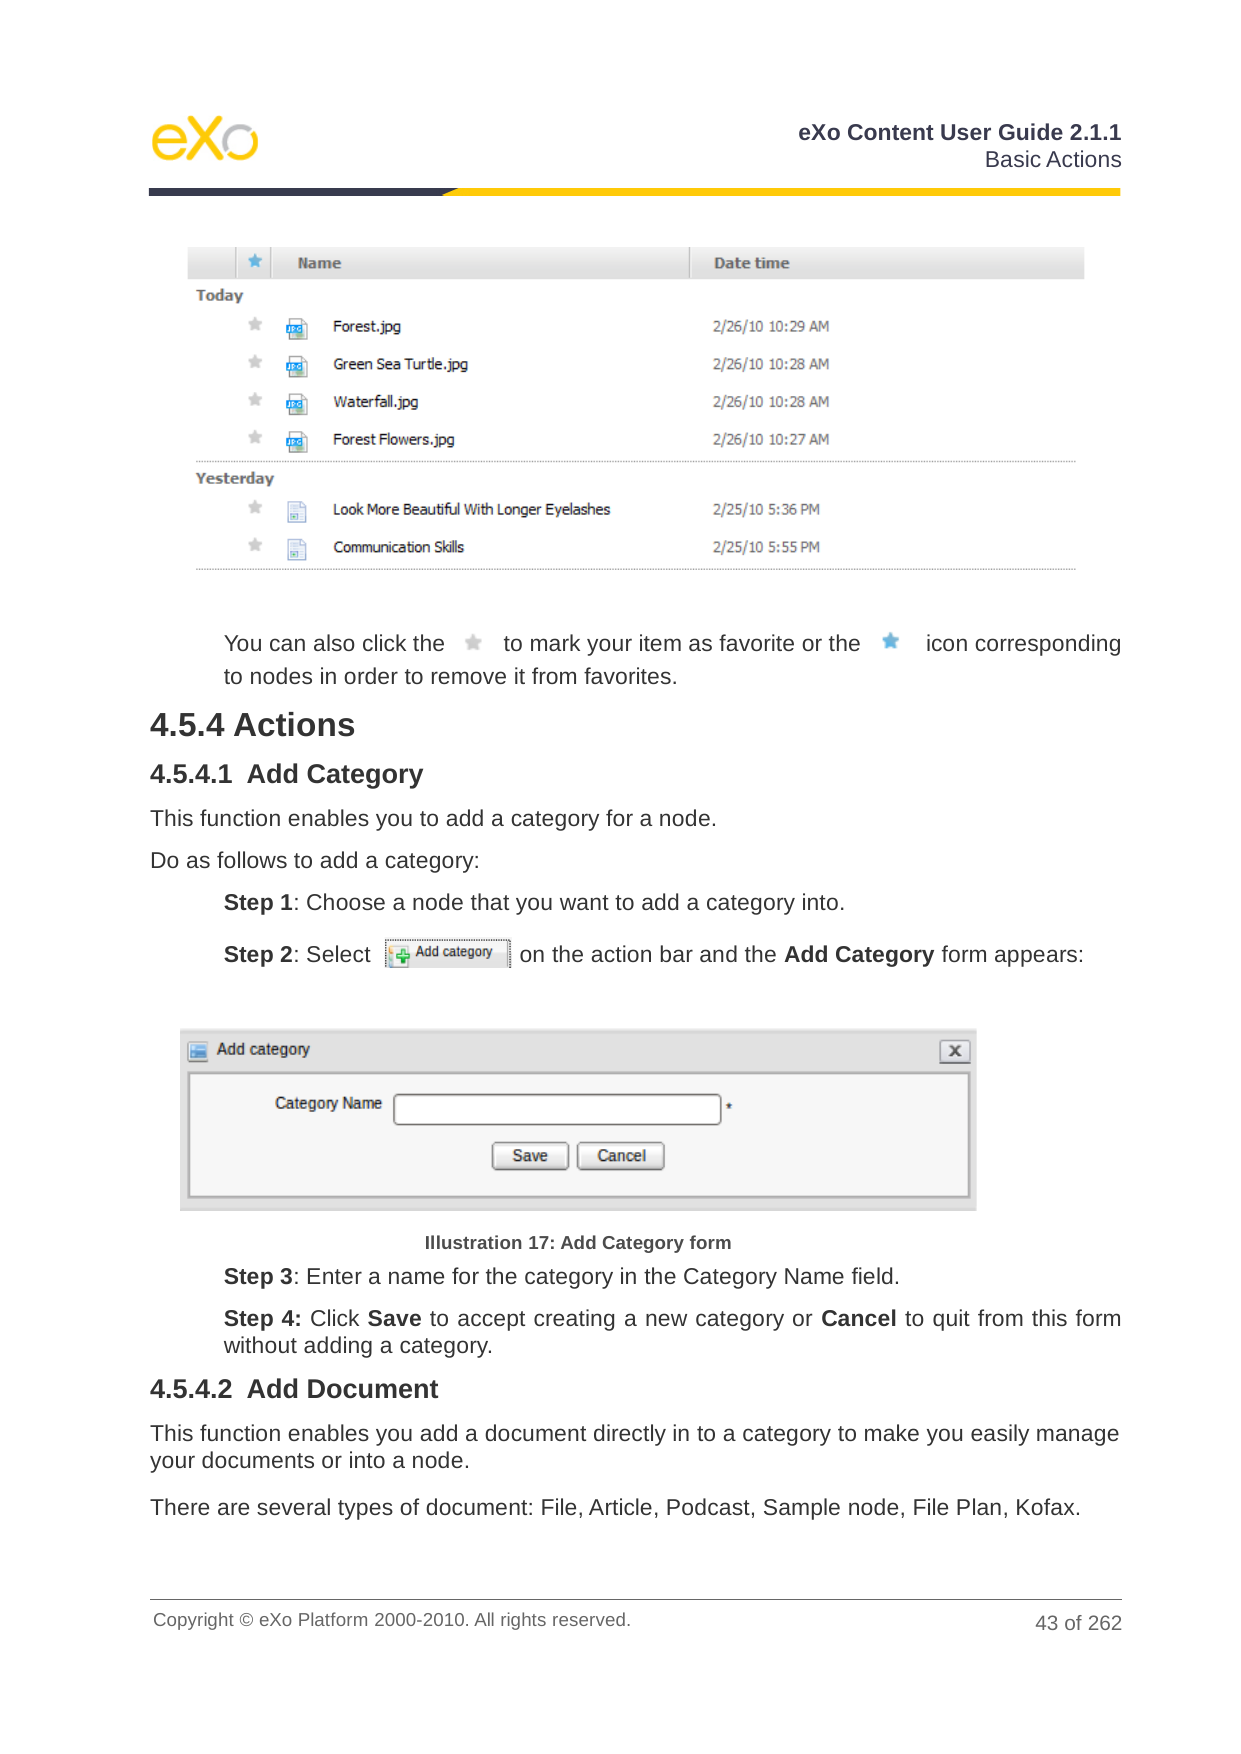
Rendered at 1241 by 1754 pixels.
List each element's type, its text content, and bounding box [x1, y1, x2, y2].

text Step 1: Choose a node that you want to add a category into. [223, 888, 1122, 915]
subtitle Add Category [150, 758, 1122, 789]
picture [384, 937, 512, 968]
picture [180, 1028, 977, 1211]
picture [876, 626, 912, 655]
subtitle Actions [150, 704, 1122, 743]
text Step 2: Select on the action bar and the Add Category form appears: [223, 939, 1122, 973]
picture [148, 188, 1121, 196]
text Do as follows to add a category: [150, 846, 1122, 873]
text This function enables you add a document directly in to a category to make you easily manage your documents or into a node. [150, 1419, 1122, 1474]
picture [187, 247, 1085, 570]
text Illustration 18: Add Category form [180, 1211, 977, 1253]
picture [459, 631, 490, 655]
text You can also click the to mark your item as favorite or the icon corresponding to nodes in order to remove it from favorites. [223, 619, 1122, 689]
text There are several types of document: File, Article, Podcast, Sample node, File Plan, Kofax. [150, 1493, 1122, 1520]
picture [152, 115, 259, 161]
text This function enables you to add a category for a node. [150, 804, 1122, 831]
text Step 3: Enter a name for the category in the Category Name field. [180, 1229, 1122, 1289]
text Step 4: Click Save to accept creating a new category or Cancel to quit from this form without adding a category. [223, 1304, 1122, 1358]
subtitle Add Document [150, 1373, 1122, 1404]
